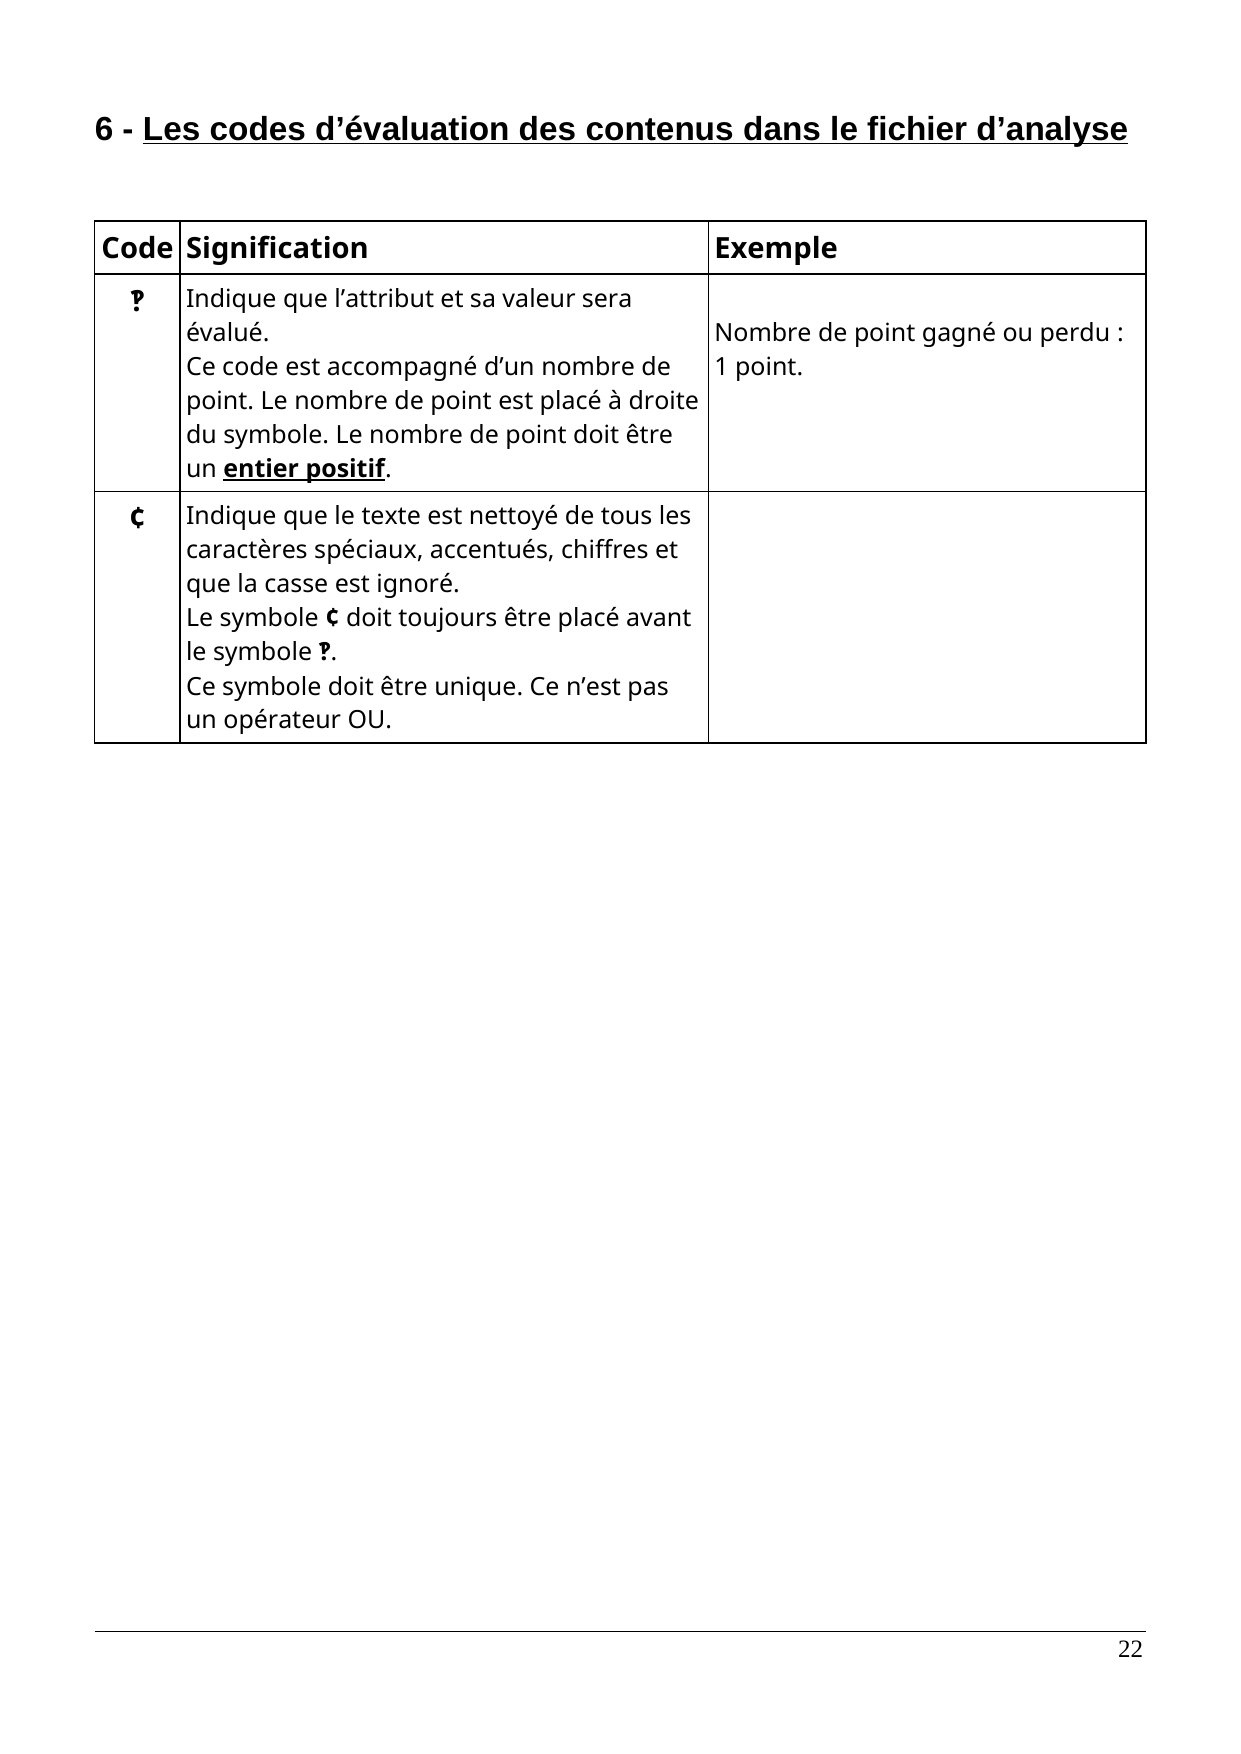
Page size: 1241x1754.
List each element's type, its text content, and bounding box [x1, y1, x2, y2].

table_cell Indique que le texte est nettoyé de tous les caractères spéciaux, accentués, chiffres et que la casse est ignoré. Le symbole ¢ doit toujours être placé avant le symbole ‽. Ce symbole doit être unique. Ce n’est pas un opérateur OU. [181, 492, 708, 742]
table_header Signification [181, 222, 708, 273]
table_header Exemple [709, 222, 1145, 273]
subtitle Les codes d’évaluation des contenus dans le fichier d’analyse [94, 109, 1146, 148]
table_header Code [95, 222, 179, 273]
table_cell Nombre de point gagné ou perdu : 1 point. [709, 275, 1145, 491]
table_cell [709, 492, 1145, 742]
table_cell ¢ [95, 492, 179, 742]
table_cell ‽ [95, 275, 179, 491]
table_cell Indique que l’attribut et sa valeur sera évalué. Ce code est accompagné d’un nombre de point. Le nombre de point est placé à droite du symbole. Le nombre de point doit être un entier positif. [181, 275, 708, 491]
